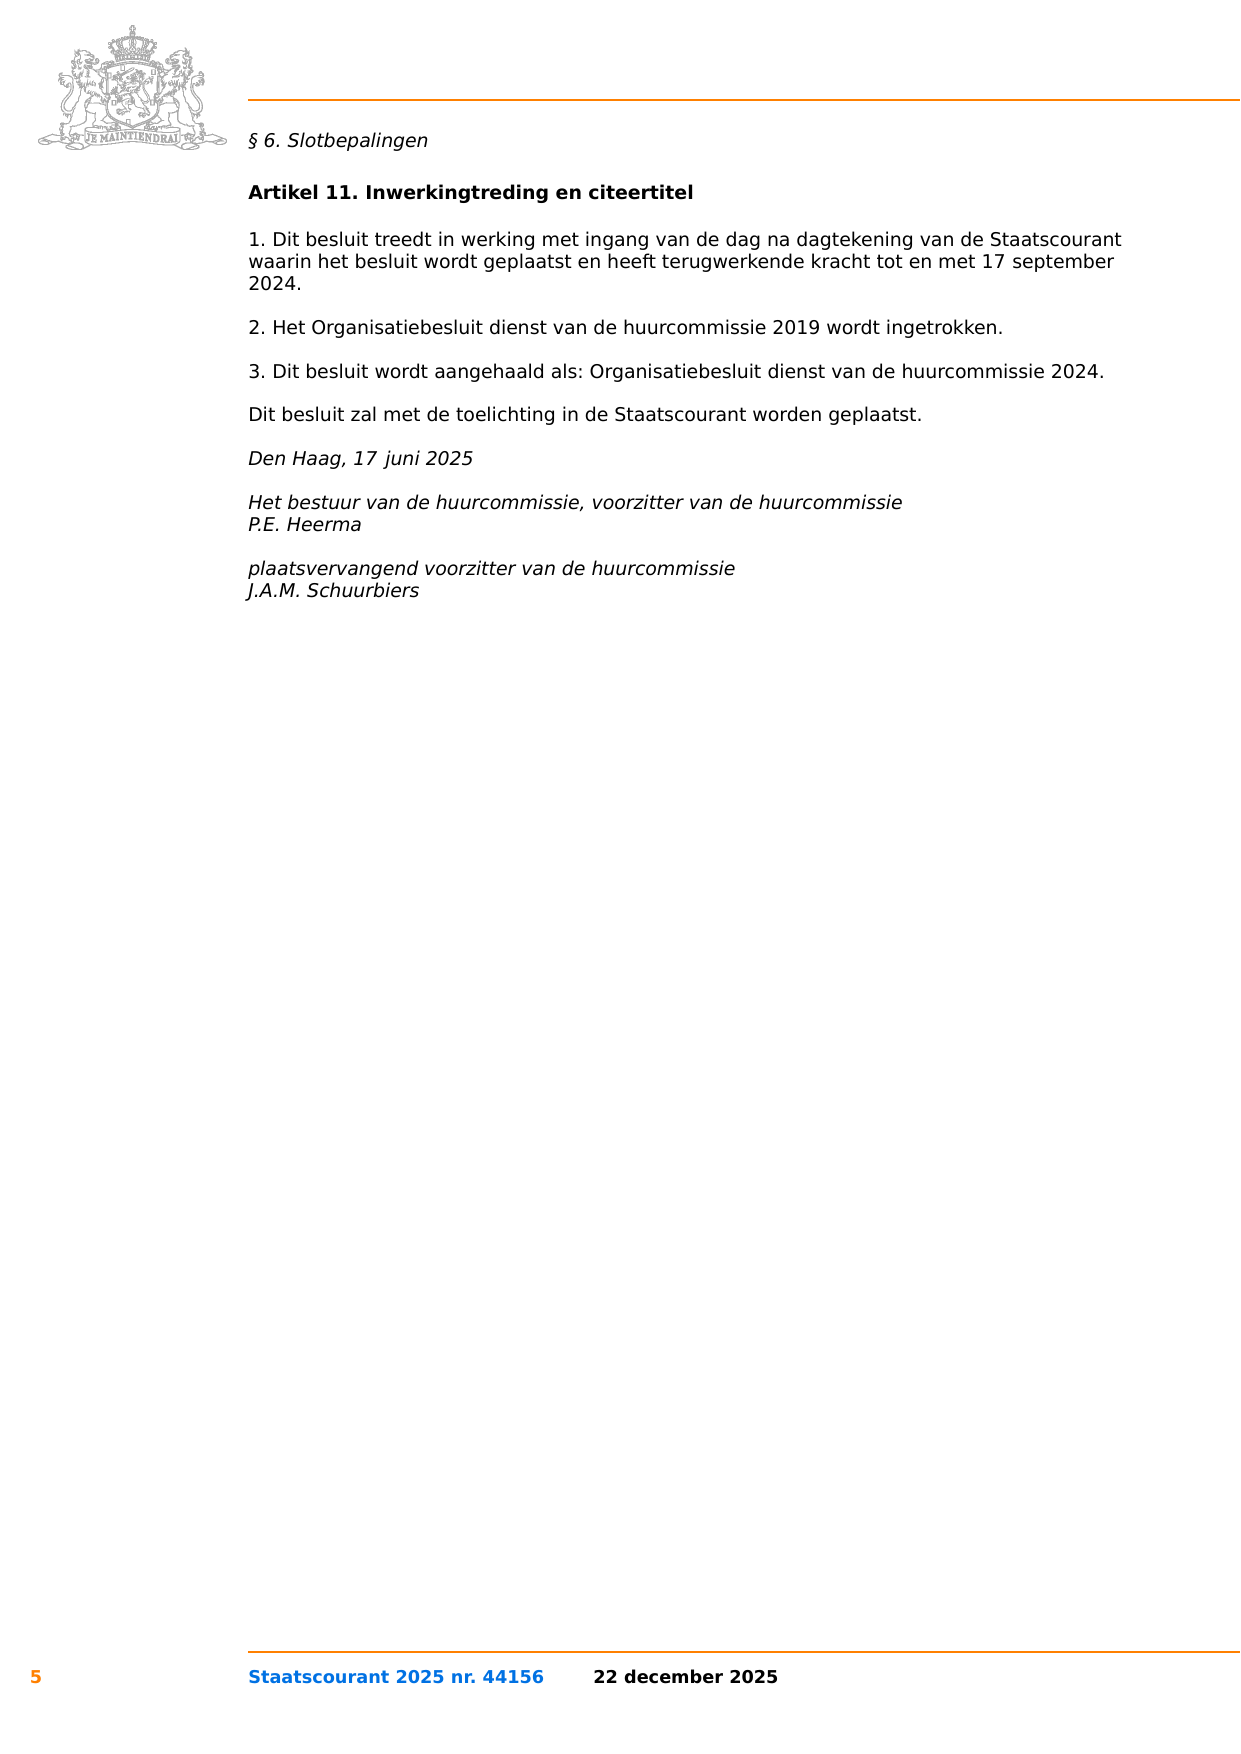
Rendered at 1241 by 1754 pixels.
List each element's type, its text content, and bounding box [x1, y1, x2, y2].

text Dit besluit zal met de toelichting in de Staatscourant worden geplaatst. [248, 404, 1163, 426]
text Het bestuur van de huurcommissie, voorzitter van de huurcommissie P.E. Heerma [248, 492, 1163, 536]
picture [38, 25, 227, 150]
text Den Haag, 17 juni 2025 [248, 448, 1163, 470]
subtitle Artikel 11. Inwerkingtreding en citeertitel [248, 182, 1163, 204]
text 2. Het Organisatiebesluit dienst van de huurcommissie 2019 wordt ingetrokken. [248, 317, 1163, 339]
subtitle § 6. Slotbepalingen [248, 130, 1163, 152]
text 3. Dit besluit wordt aangehaald als: Organisatiebesluit dienst van de huurcommissie 2024. [248, 361, 1163, 382]
text 1. Dit besluit treedt in werking met ingang van de dag na dagtekening van de Staatscourant waarin het besluit wordt geplaatst en heeft terugwerkende kracht tot en met 17 september 2024. [248, 229, 1163, 295]
text plaatsvervangend voorzitter van de huurcommissie J.A.M. Schuurbiers [248, 558, 1163, 602]
